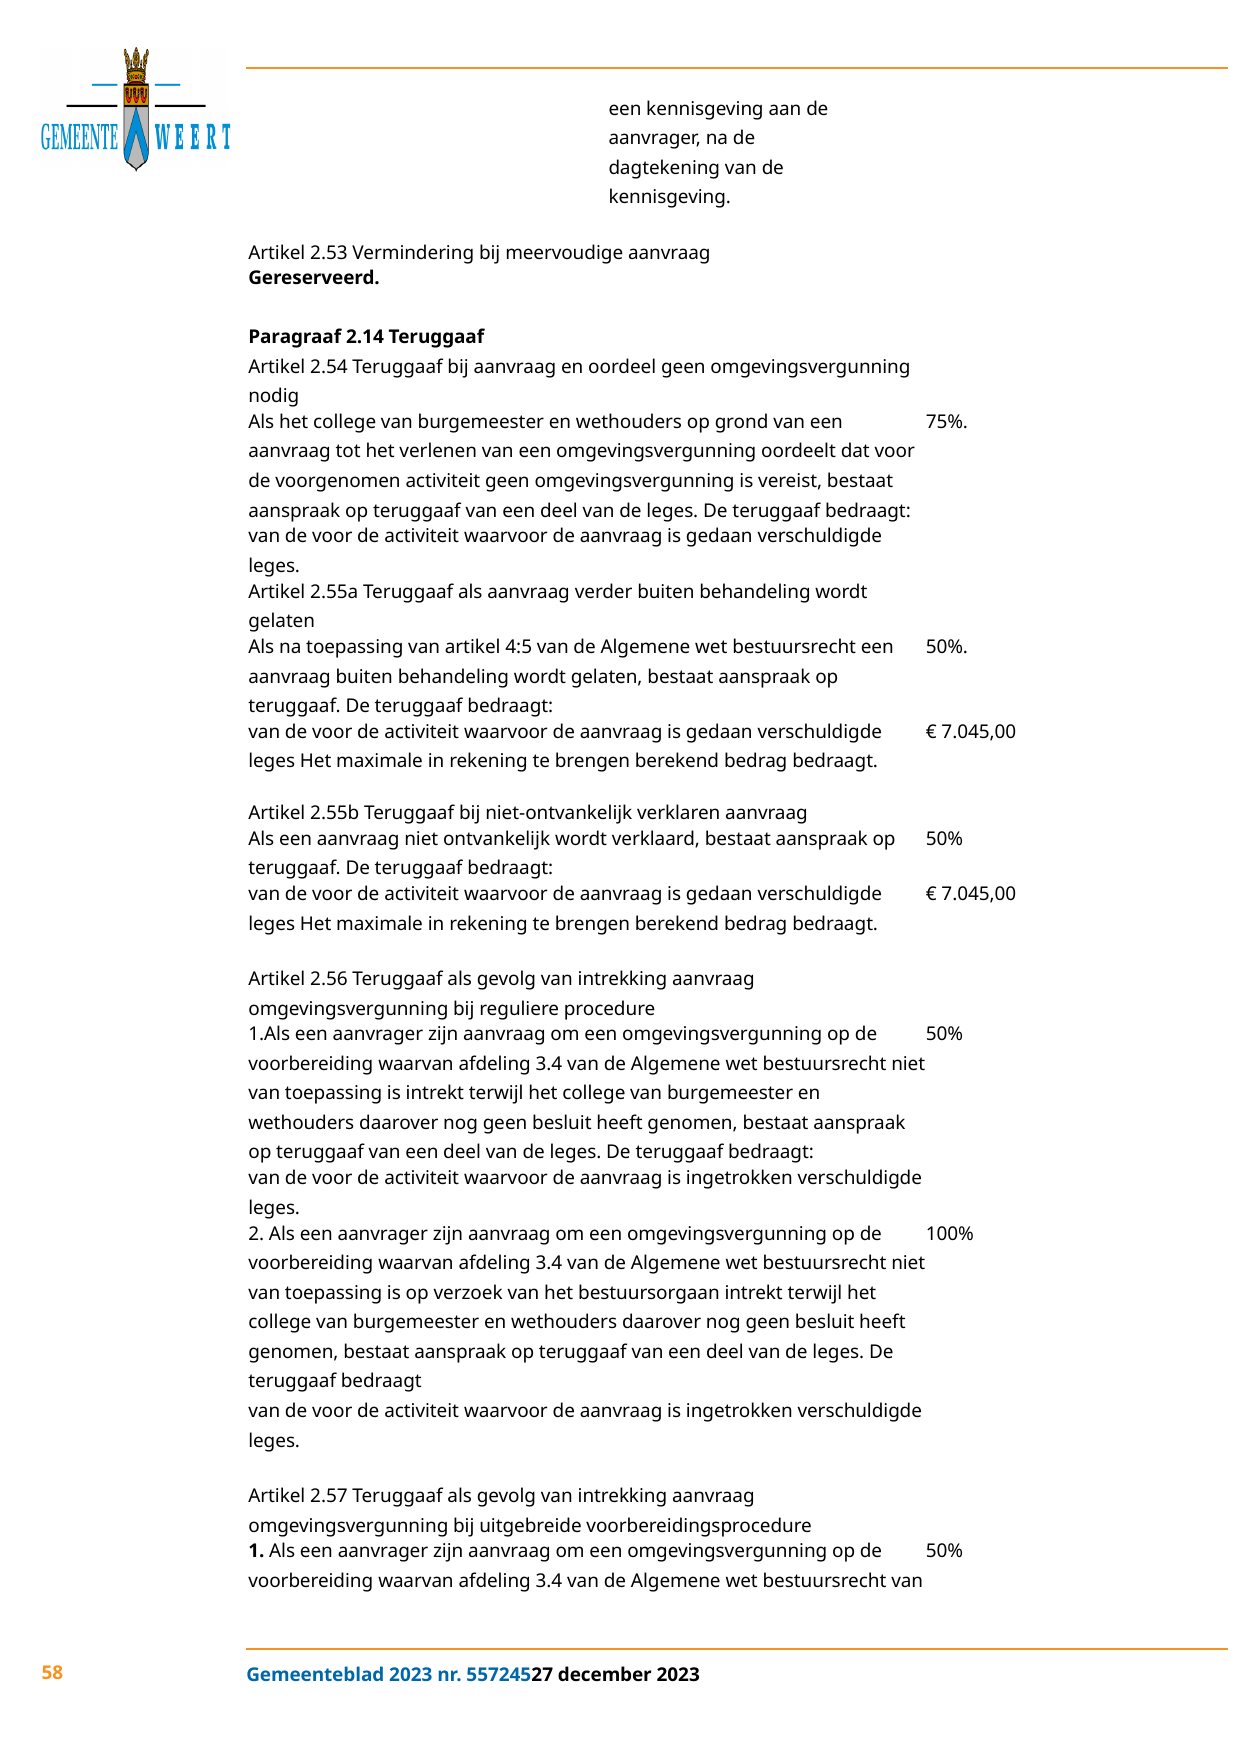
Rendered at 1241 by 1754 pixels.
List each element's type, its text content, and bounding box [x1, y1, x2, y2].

table_cell 100% [926, 1220, 1152, 1482]
table_cell [926, 799, 1152, 825]
table_cell Gereserveerd. [248, 265, 850, 290]
table_cell 50%. [926, 633, 1152, 718]
table_cell [926, 1165, 1152, 1220]
table_cell van de voor de activiteit waarvoor de aanvraag is gedaan verschuldigde leges Het maximale in rekening te brengen berekend bedrag bedraagt. [248, 718, 926, 773]
table_cell 50% [926, 1538, 1152, 1593]
table_cell [850, 265, 1152, 290]
table_cell € 7.045,00 [926, 718, 1152, 773]
table_cell van de voor de activiteit waarvoor de aanvraag is ingetrokken verschuldigde leges. [248, 1165, 926, 1220]
table_cell Als een aanvraag niet ontvankelijk wordt verklaard, bestaat aanspraak op teruggaaf. De teruggaaf bedraagt: [248, 825, 926, 880]
table_cell van de voor de activiteit waarvoor de aanvraag is gedaan verschuldigde leges Het maximale in rekening te brengen berekend bedrag bedraagt. [248, 880, 926, 965]
table_cell [248, 774, 926, 799]
table_cell € 7.045,00 [926, 880, 1152, 965]
table_cell van de voor de activiteit waarvoor de aanvraag is gedaan verschuldigde leges. [248, 523, 926, 578]
table_cell 1.Als een aanvrager zijn aanvraag om een omgevingsvergunning op de voorbereiding waarvan afdeling 3.4 van de Algemene wet bestuursrecht niet van toepassing is intrekt terwijl het college van burgemeester en wethouders daarover nog geen besluit heeft genomen, bestaat aanspraak op teruggaaf van een deel van de leges. De teruggaaf bedraagt: [248, 1020, 926, 1164]
table_cell 50% [926, 825, 1152, 880]
table_cell [926, 578, 1152, 633]
table_cell [850, 95, 1152, 209]
table_cell 75%. [926, 408, 1152, 523]
table_cell Artikel 2.55a Teruggaaf als aanvraag verder buiten behandeling wordt gelaten [248, 578, 926, 633]
table_cell Als na toepassing van artikel 4:5 van de Algemene wet bestuursrecht een aanvraag buiten behandeling wordt gelaten, bestaat aanspraak op teruggaaf. De teruggaaf bedraagt: [248, 633, 926, 718]
table_cell 2. Als een aanvrager zijn aanvraag om een omgevingsvergunning op de voorbereiding waarvan afdeling 3.4 van de Algemene wet bestuursrecht niet van toepassing is op verzoek van het bestuursorgaan intrekt terwijl het college van burgemeester en wethouders daarover nog geen besluit heeft genomen, bestaat aanspraak op teruggaaf van een deel van de leges. De teruggaaf bedraagt van de voor de activiteit waarvoor de aanvraag is ingetrokken verschuldigde leges. [248, 1220, 926, 1482]
table_cell 1. Als een aanvrager zijn aanvraag om een omgevingsvergunning op de voorbereiding waarvan afdeling 3.4 van de Algemene wet bestuursrecht van [248, 1538, 926, 1593]
table_cell Als het college van burgemeester en wethouders op grond van een aanvraag tot het verlenen van een omgevingsvergunning oordeelt dat voor de voorgenomen activiteit geen omgevingsvergunning is vereist, bestaat aanspraak op teruggaaf van een deel van de leges. De teruggaaf bedraagt: [248, 408, 926, 523]
table_header Artikel 2.54 Teruggaaf bij aanvraag en oordeel geen omgevingsvergunning nodig [248, 353, 926, 408]
table_header [926, 353, 1152, 408]
table_cell [926, 1482, 1152, 1537]
table_cell een kennisgeving aan de aanvrager, na de dagtekening van de kennisgeving. [549, 95, 850, 209]
table_cell [926, 523, 1152, 578]
text Paragraaf 2.14 Teruggaaf [248, 323, 1152, 349]
table_cell [926, 774, 1152, 799]
table_cell Artikel 2.55b Teruggaaf bij niet-ontvankelijk verklaren aanvraag [248, 799, 926, 825]
picture [41, 47, 231, 172]
table_cell [248, 95, 549, 209]
table_cell [850, 209, 1152, 264]
table_cell Artikel 2.53 Vermindering bij meervoudige aanvraag [248, 209, 850, 264]
table_cell Artikel 2.56 Teruggaaf als gevolg van intrekking aanvraag omgevingsvergunning bij reguliere procedure [248, 965, 926, 1020]
table_cell Artikel 2.57 Teruggaaf als gevolg van intrekking aanvraag omgevingsvergunning bij uitgebreide voorbereidingsprocedure [248, 1482, 926, 1537]
table_cell [926, 965, 1152, 1020]
table_cell 50% [926, 1020, 1152, 1164]
